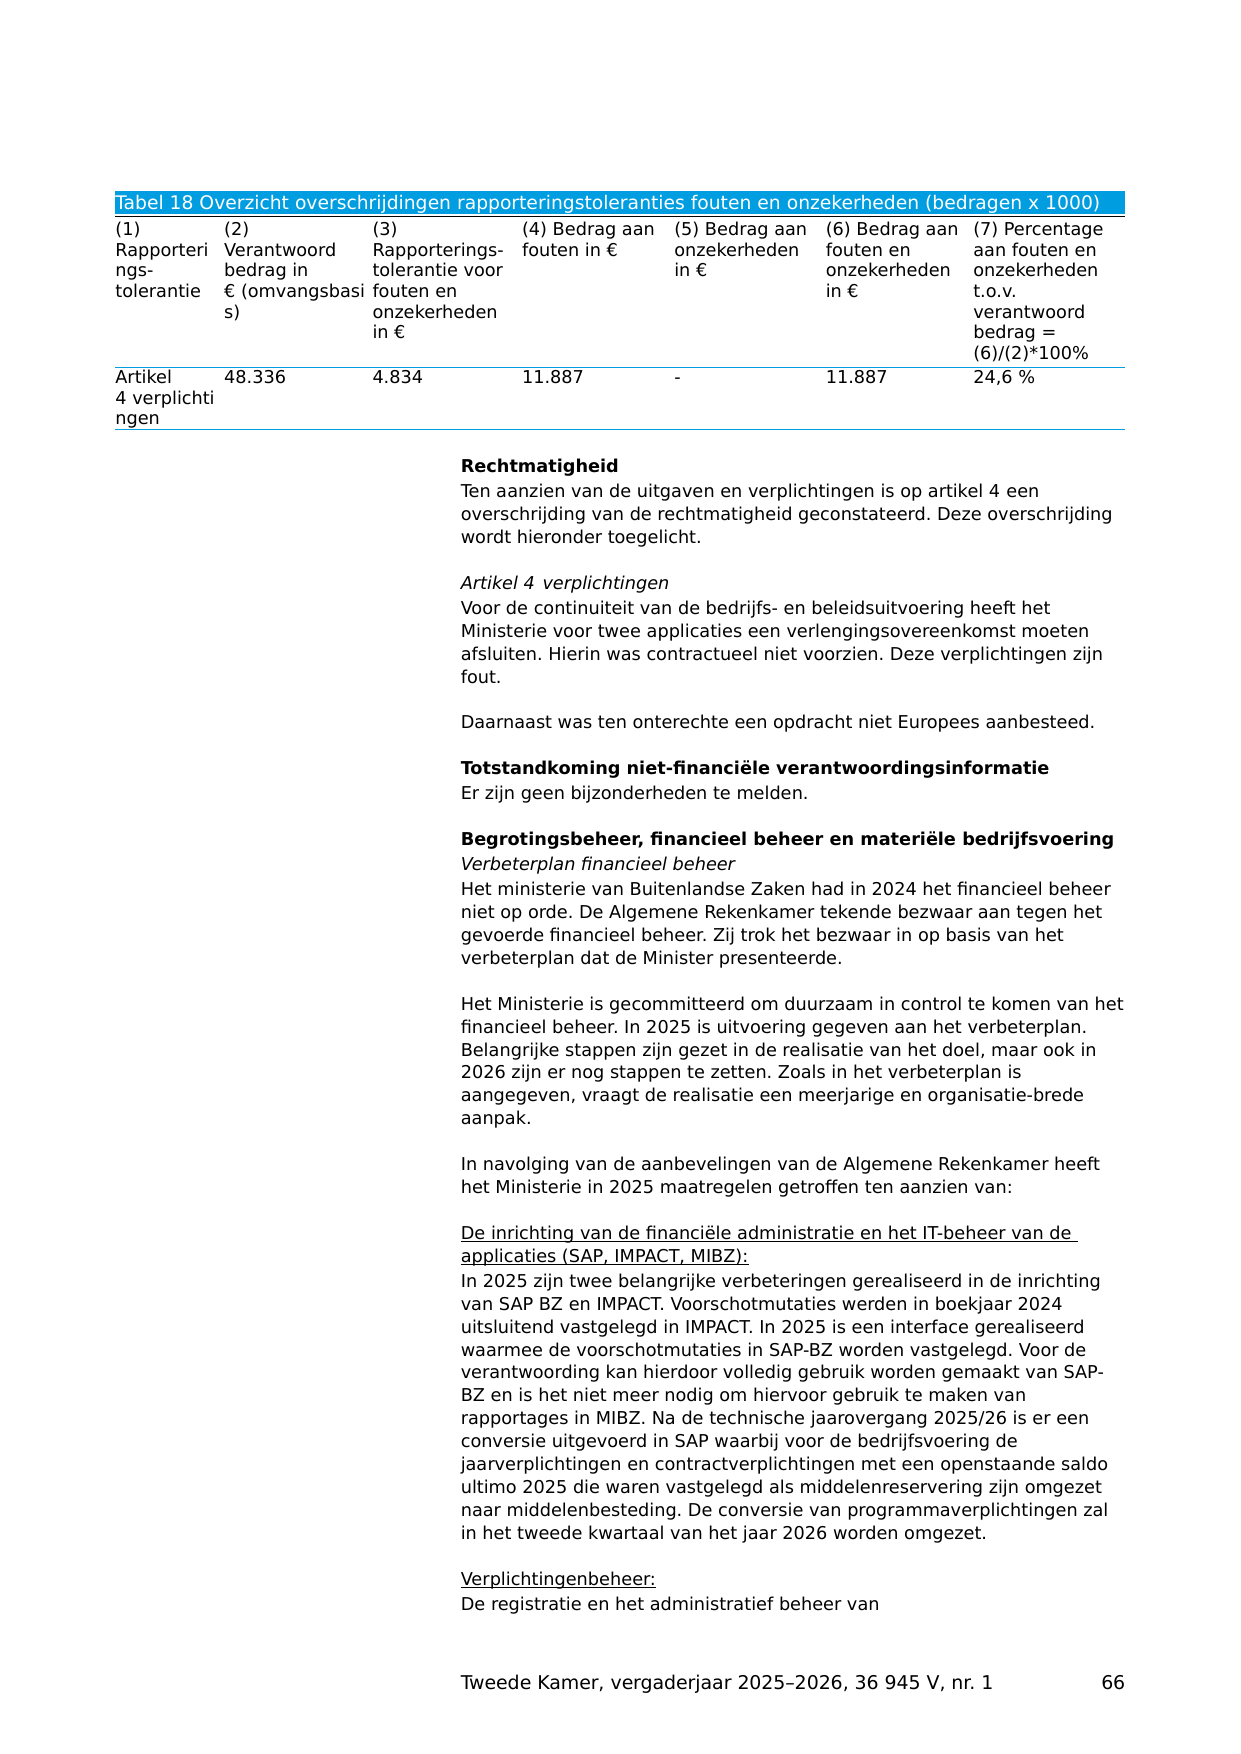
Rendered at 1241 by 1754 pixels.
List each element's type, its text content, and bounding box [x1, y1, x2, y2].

table_cell (3) Rapporterings-tolerantie voor fouten en onzekerheden in € [369, 217, 519, 366]
table_cell 24,6 % [970, 368, 1125, 429]
text Totstandkoming niet-financiële verantwoordingsinformatie [461, 756, 1125, 779]
text Er zĳn geen bĳzonderheden te melden. [461, 781, 1125, 804]
table_cell (1) Rapporterings- tolerantie [115, 217, 221, 366]
table_cell (7) Percentage aan fouten en onzekerheden t.o.v. verantwoord bedrag = (6)/(2)*100% [970, 217, 1125, 366]
text Het Ministerie is gecommitteerd om duurzaam in control te komen van het financieel beheer. In 2025 is uitvoering gegeven aan het verbeterplan. Belangrijke stappen zijn gezet in de realisatie van het doel, maar ook in 2026 zijn er nog stappen te zetten. Zoals in het verbeterplan is aangegeven, vraagt de realisatie een meerjarige en organisatie-brede aanpak. [461, 992, 1125, 1129]
table_cell (5) Bedrag aan onzekerheden in € [671, 217, 823, 366]
text De inrichting van de financiële administratie en het IT-beheer van de applicaties (SAP, IMPACT, MIBZ): [461, 1221, 1125, 1267]
table_cell (4) Bedrag aan fouten in € [519, 217, 671, 366]
text Verbeterplan financieel beheer [461, 852, 1125, 875]
table_cell 4.834 [369, 368, 519, 429]
table_cell (2) Verantwoord bedrag in € (omvangsbasis) [221, 217, 369, 366]
text In 2025 zijn twee belangrijke verbeteringen gerealiseerd in de inrichting van SAP BZ en IMPACT. Voorschotmutaties werden in boekjaar 2024 uitsluitend vastgelegd in IMPACT. In 2025 is een interface gerealiseerd waarmee de voorschotmutaties in SAP-BZ worden vastgelegd. Voor de verantwoording kan hierdoor volledig gebruik worden gemaakt van SAP-BZ en is het niet meer nodig om hiervoor gebruik te maken van rapportages in MIBZ. Na de technische jaarovergang 2025/26 is er een conversie uitgevoerd in SAP waarbij voor de bedrijfsvoering de jaarverplichtingen en contractverplichtingen met een openstaande saldo ultimo 2025 die waren vastgelegd als middelenreservering zijn omgezet naar middelenbesteding. De conversie van programmaverplichtingen zal in het tweede kwartaal van het jaar 2026 worden omgezet. [461, 1269, 1125, 1544]
text Verplichtingenbeheer: [461, 1567, 1125, 1590]
table_cell Artikel 4 verplichtingen [115, 368, 221, 429]
text Ten aanzien van de uitgaven en verplichtingen is op artikel 4 een overschrĳding van de rechtmatigheid geconstateerd. Deze overschrĳding wordt hieronder toegelicht. [461, 479, 1125, 548]
text Rechtmatigheid [461, 454, 1125, 477]
table_cell - [671, 368, 823, 429]
text Daarnaast was ten onterechte een opdracht niet Europees aanbesteed. [461, 711, 1125, 733]
table_cell (6) Bedrag aan fouten en onzekerheden in € [823, 217, 970, 366]
table_cell 11.887 [823, 368, 970, 429]
table_cell 48.336 [221, 368, 369, 429]
text Artikel 4 verplichtingen [461, 571, 1125, 594]
text Begrotingsbeheer, financieel beheer en materiële bedrijfsvoering [461, 827, 1125, 850]
text De registratie en het administratief beheer van [461, 1592, 1125, 1615]
text Het ministerie van Buitenlandse Zaken had in 2024 het financieel beheer niet op orde. De Algemene Rekenkamer tekende bezwaar aan tegen het gevoerde financieel beheer. Zij trok het bezwaar in op basis van het verbeterplan dat de Minister presenteerde. [461, 877, 1125, 969]
text In navolging van de aanbevelingen van de Algemene Rekenkamer heeft het Ministerie in 2025 maatregelen getroffen ten aanzien van: [461, 1152, 1125, 1198]
table_cell 11.887 [519, 368, 671, 429]
text Voor de continuiteit van de bedrijfs- en beleidsuitvoering heeft het Ministerie voor twee applicaties een verlengingsovereenkomst moeten afsluiten. Hierin was contractueel niet voorzien. Deze verplichtingen zijn fout. [461, 596, 1125, 688]
